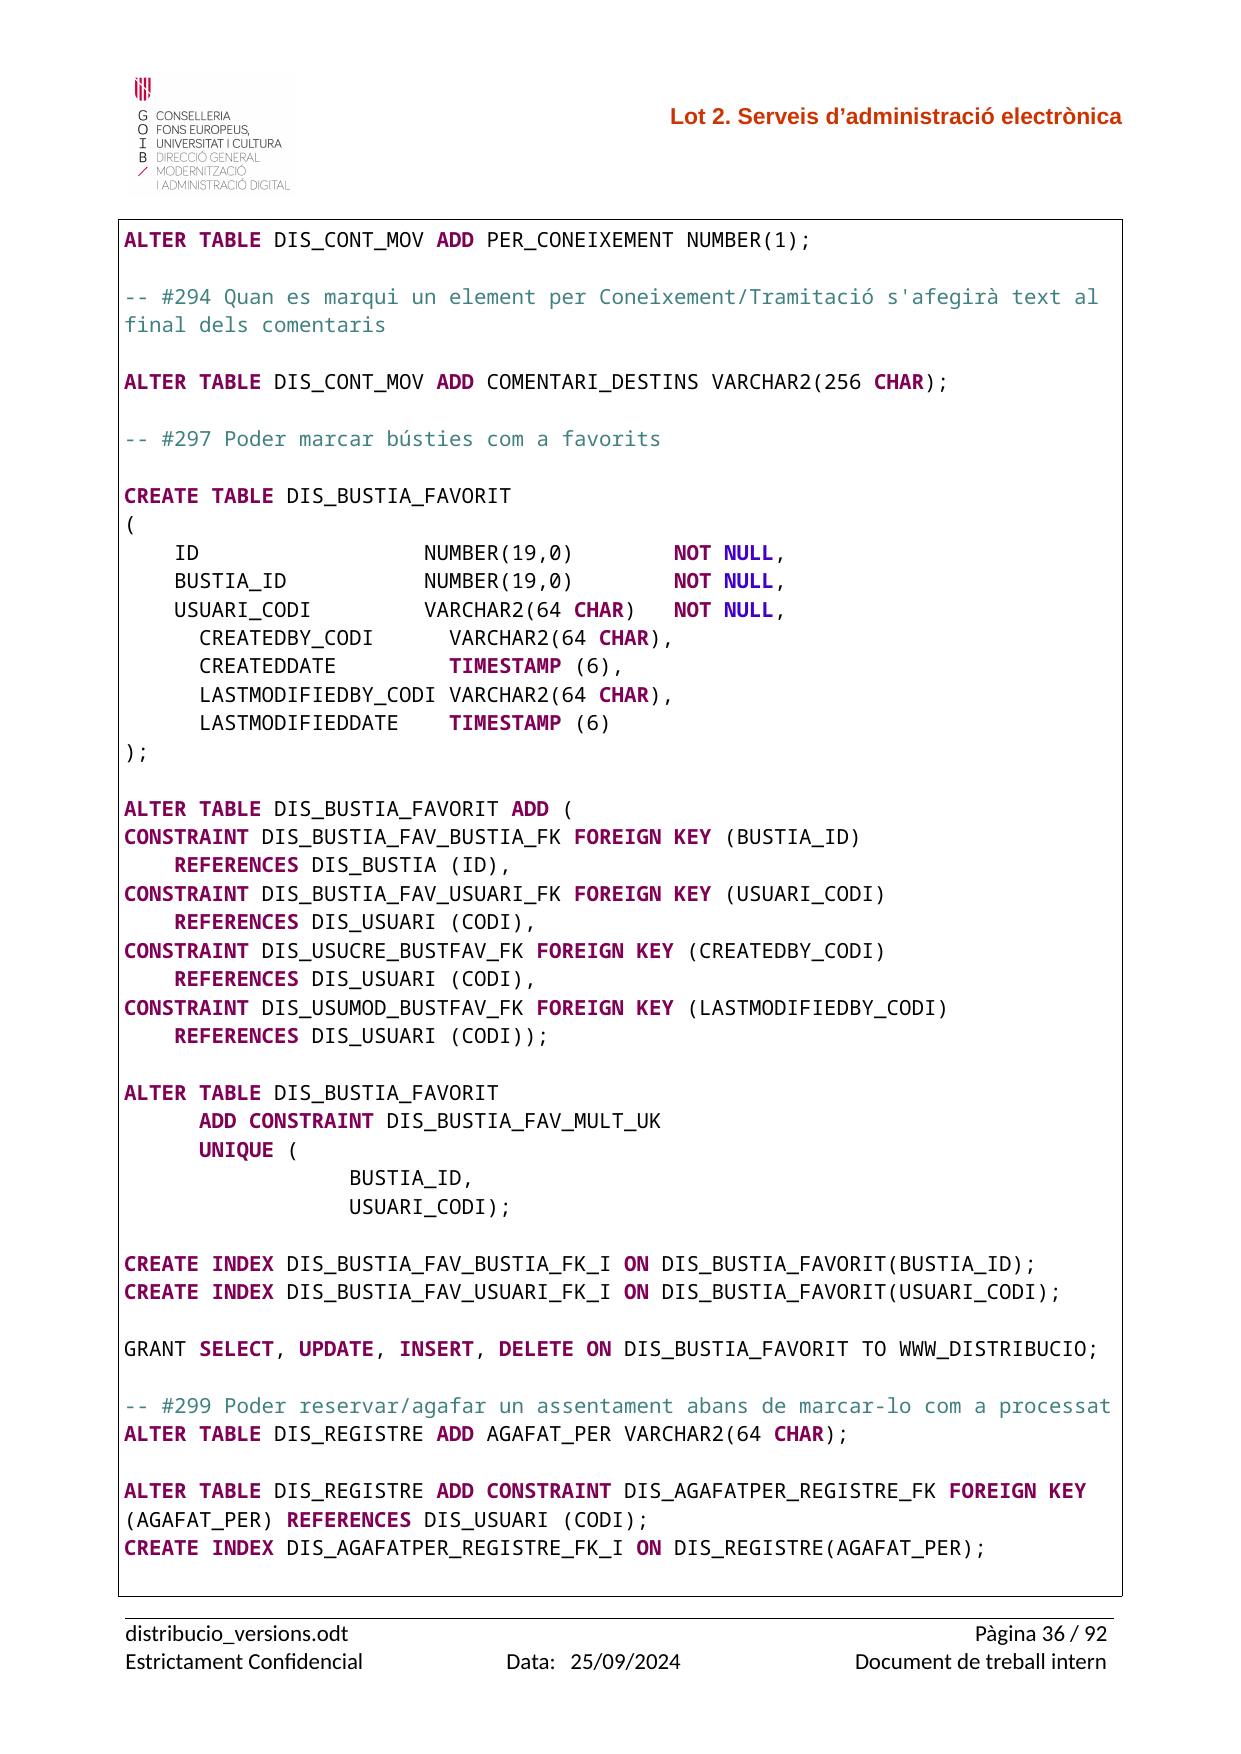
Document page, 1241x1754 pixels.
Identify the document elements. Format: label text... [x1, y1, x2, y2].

picture [126, 70, 299, 197]
table_header ALTER TABLE DIS_CONT_MOV ADD PER_CONEIXEMENT NUMBER(1); -- #294 Quan es marqui un element per Coneixement/Tramitació s'afegirà text al final dels comentaris ALTER TABLE DIS_CONT_MOV ADD COMENTARI_DESTINS VARCHAR2(256 CHAR); -- #297 Poder marcar bústies com a favorits CREATE TABLE DIS_BUSTIA_FAVORIT ( ID NUMBER(19,0) NOT NULL, BUSTIA_ID NUMBER(19,0) NOT NULL, USUARI_CODI VARCHAR2(64 CHAR) NOT NULL, CREATEDBY_CODI VARCHAR2(64 CHAR), CREATEDDATE TIMESTAMP (6), LASTMODIFIEDBY_CODI VARCHAR2(64 CHAR), LASTMODIFIEDDATE TIMESTAMP (6) ); ALTER TABLE DIS_BUSTIA_FAVORIT ADD ( CONSTRAINT DIS_BUSTIA_FAV_BUSTIA_FK FOREIGN KEY (BUSTIA_ID) REFERENCES DIS_BUSTIA (ID), CONSTRAINT DIS_BUSTIA_FAV_USUARI_FK FOREIGN KEY (USUARI_CODI) REFERENCES DIS_USUARI (CODI), CONSTRAINT DIS_USUCRE_BUSTFAV_FK FOREIGN KEY (CREATEDBY_CODI) REFERENCES DIS_USUARI (CODI), CONSTRAINT DIS_USUMOD_BUSTFAV_FK FOREIGN KEY (LASTMODIFIEDBY_CODI) REFERENCES DIS_USUARI (CODI)); ALTER TABLE DIS_BUSTIA_FAVORIT ADD CONSTRAINT DIS_BUSTIA_FAV_MULT_UK UNIQUE ( BUSTIA_ID, USUARI_CODI); CREATE INDEX DIS_BUSTIA_FAV_BUSTIA_FK_I ON DIS_BUSTIA_FAVORIT(BUSTIA_ID); CREATE INDEX DIS_BUSTIA_FAV_USUARI_FK_I ON DIS_BUSTIA_FAVORIT(USUARI_CODI); GRANT SELECT, UPDATE, INSERT, DELETE ON DIS_BUSTIA_FAVORIT TO WWW_DISTRIBUCIO; -- #299 Poder reservar/agafar un assentament abans de marcar-lo com a processat ALTER TABLE DIS_REGISTRE ADD AGAFAT_PER VARCHAR2(64 CHAR); ALTER TABLE DIS_REGISTRE ADD CONSTRAINT DIS_AGAFATPER_REGISTRE_FK FOREIGN KEY (AGAFAT_PER) REFERENCES DIS_USUARI (CODI); CREATE INDEX DIS_AGAFATPER_REGISTRE_FK_I ON DIS_REGISTRE(AGAFAT_PER); [119, 220, 1122, 1596]
